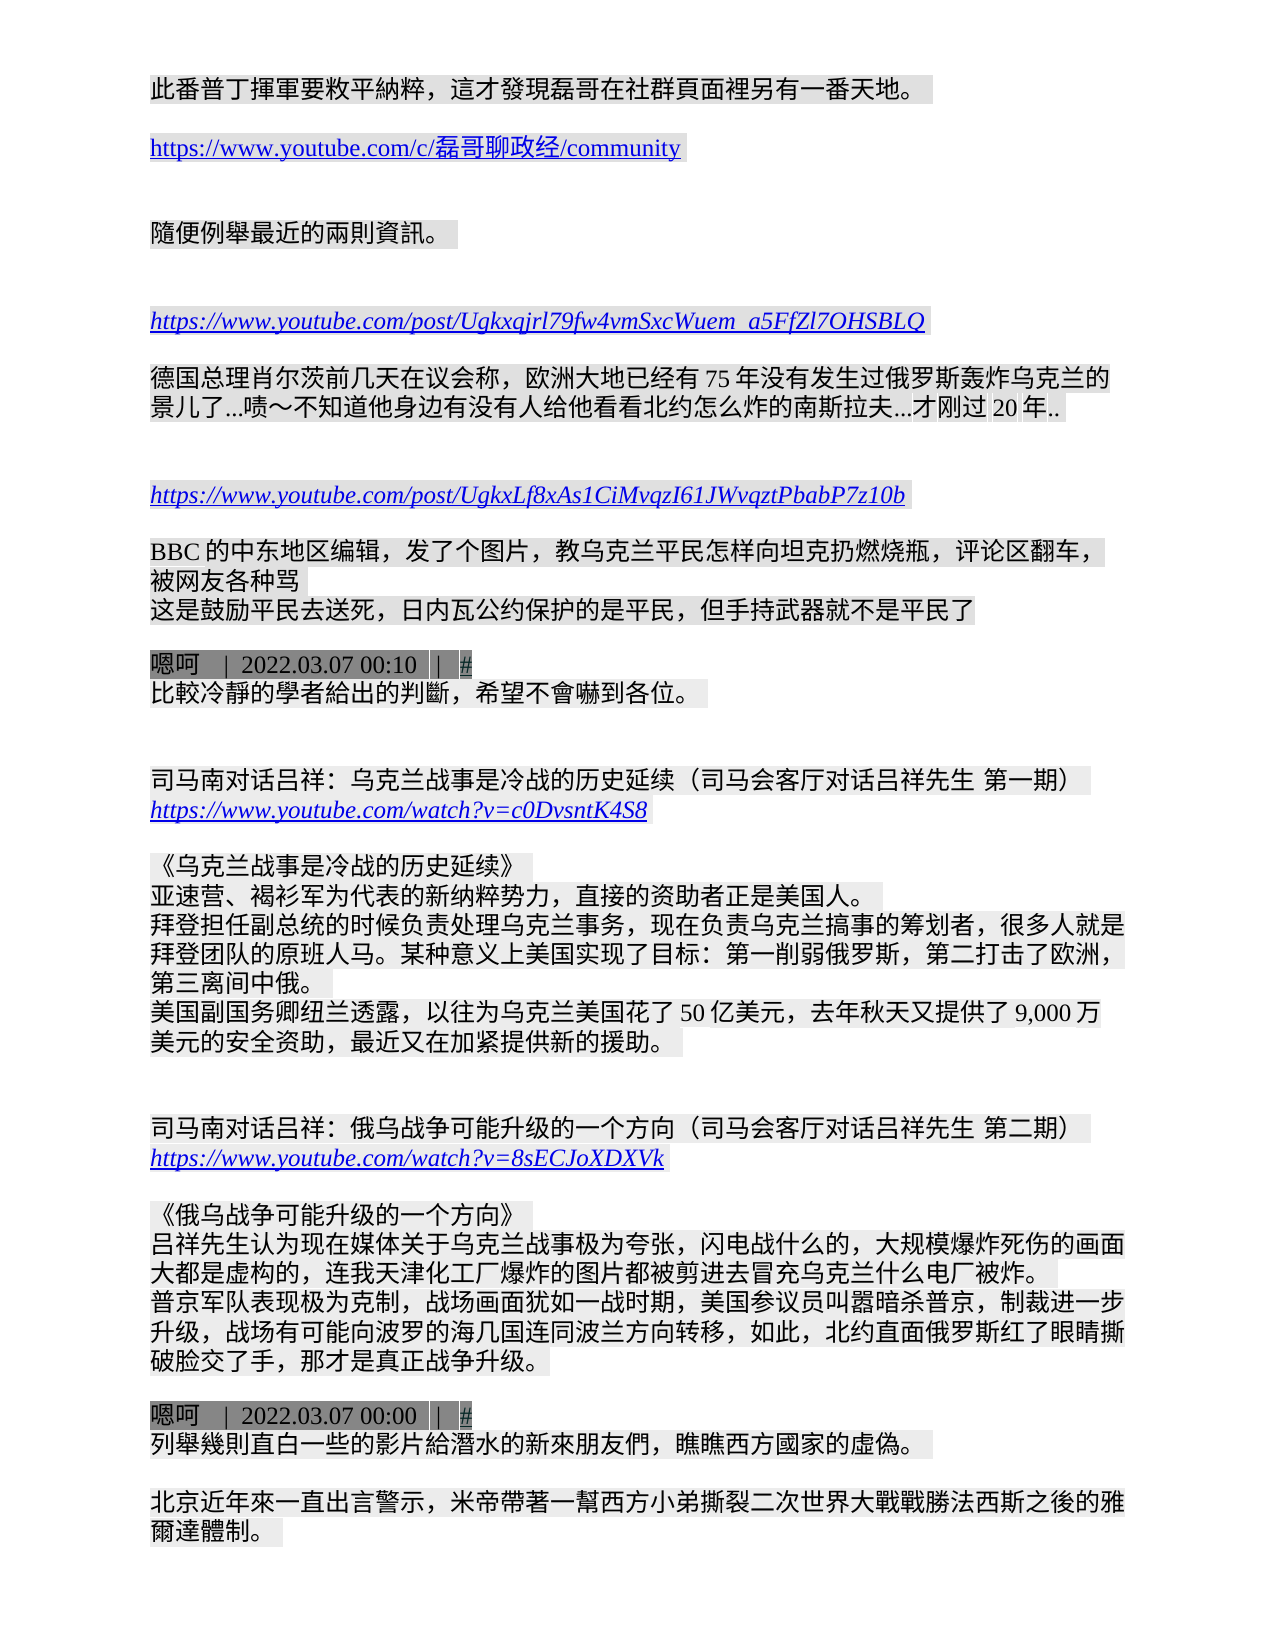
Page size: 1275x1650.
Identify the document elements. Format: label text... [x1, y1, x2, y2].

text 此番普丁揮軍要敉平納粹，這才發現磊哥在社群頁面裡另有一番天地。 https://www.youtube.com/c/磊哥聊政经/community 隨便例舉最近的兩則資訊。 https://www.youtube.com/post/Ugkxqjrl79fw4vmSxcWuem_a5FfZl7OHSBLQ 德国总理肖尔茨前几天在议会称，欧洲大地已经有75年没有发生过俄罗斯轰炸乌克兰的景儿了...啧～不知道他身边有没有人给他看看北约怎么炸的南斯拉夫...才刚过20年.. https://www.youtube.com/post/UgkxLf8xAs1CiMvqzI61JWvqztPbabP7z10b BBC的中东地区编辑，发了个图片，教乌克兰平民怎样向坦克扔燃烧瓶，评论区翻车，被网友各种骂 这是鼓励平民去送死，日内瓦公约保护的是平民，但手持武器就不是平民了 [150, 75, 1125, 625]
text 列舉幾則直白一些的影片給潛水的新來朋友們，瞧瞧西方國家的虛偽。 北京近年來一直出言警示，米帝帶著一幫西方小弟撕裂二次世界大戰戰勝法西斯之後的雅爾達體制。 [150, 1430, 1125, 1547]
text 嗯呵 | 2022.03.07 00:10 | # [150, 650, 1125, 679]
text 比較冷靜的學者給出的判斷，希望不會嚇到各位。 司马南对话吕祥：乌克兰战事是冷战的历史延续（司马会客厅对话吕祥先生 第一期） https://www.youtube.com/watch?v=c0DvsntK4S8 《乌克兰战事是冷战的历史延续》 亚速营、褐衫军为代表的新纳粹势力，直接的资助者正是美国人。 拜登担任副总统的时候负责处理乌克兰事务，现在负责乌克兰搞事的筹划者，很多人就是拜登团队的原班人马。某种意义上美国实现了目标：第一削弱俄罗斯，第二打击了欧洲，第三离间中俄。 美国副国务卿纽兰透露，以往为乌克兰美国花了50亿美元，去年秋天又提供了9,000万美元的安全资助，最近又在加紧提供新的援助。 司马南对话吕祥：俄乌战争可能升级的一个方向（司马会客厅对话吕祥先生 第二期） https://www.youtube.com/watch?v=8sECJoXDXVk 《俄乌战争可能升级的一个方向》 吕祥先生认为现在媒体关于乌克兰战事极为夸张，闪电战什么的，大规模爆炸死伤的画面大都是虚构的，连我天津化工厂爆炸的图片都被剪进去冒充乌克兰什么电厂被炸。 普京军队表现极为克制，战场画面犹如一战时期，美国参议员叫嚣暗杀普京，制裁进一步升级，战场有可能向波罗的海几国连同波兰方向转移，如此，北约直面俄罗斯红了眼睛撕破脸交了手，那才是真正战争升级。 [150, 679, 1125, 1376]
text 嗯呵 | 2022.03.07 00:00 | # [150, 1401, 1125, 1430]
